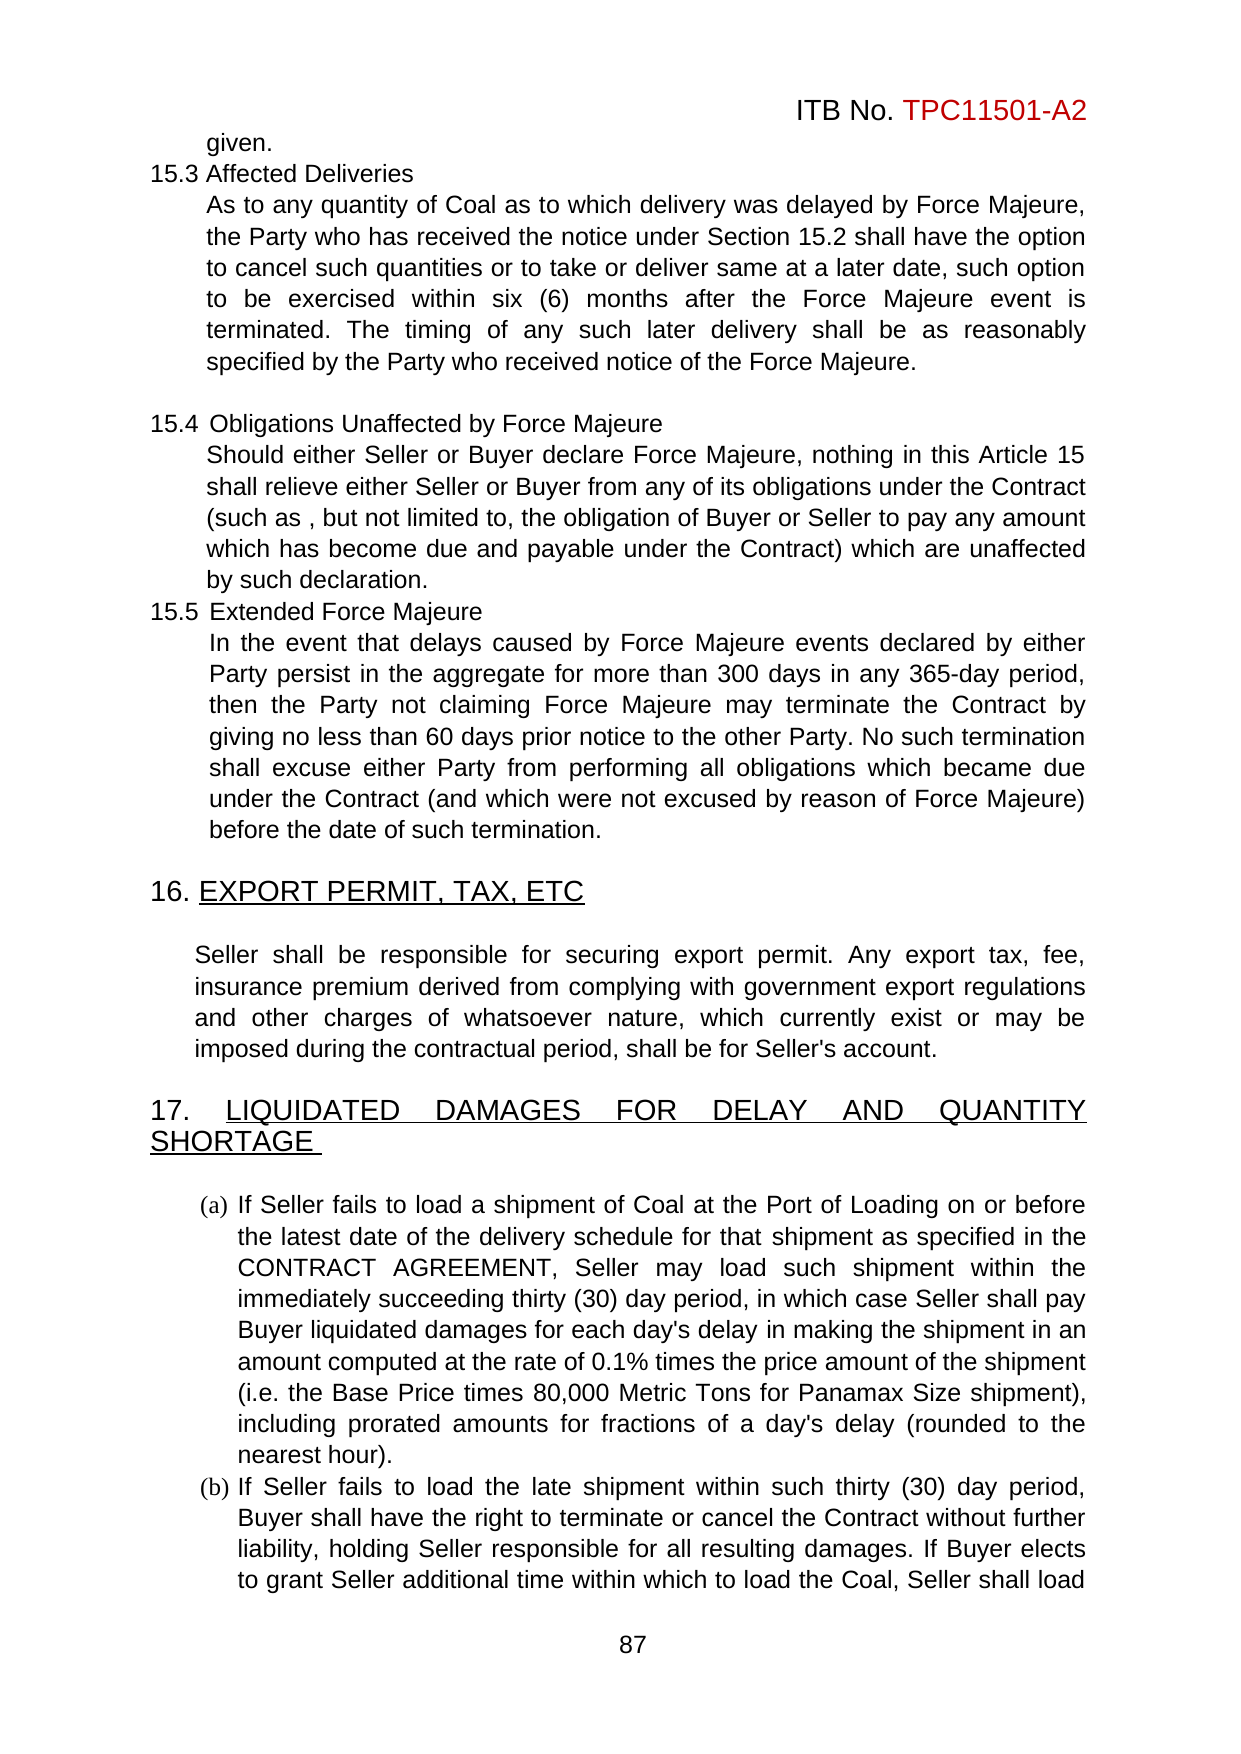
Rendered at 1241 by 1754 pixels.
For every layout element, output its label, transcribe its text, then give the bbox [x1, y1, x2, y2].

text given. [206, 126, 1087, 157]
text 17. LIQUIDATED DAMAGES FOR DELAY AND QUANTITY SHORTAGE [150, 1095, 1087, 1157]
text 15.5 Extended Force Majeure [150, 595, 1087, 626]
list If Seller fails to load a shipment of Coal at the Port of Loading on or before the latest date of the delivery schedule for that shipment as specified in the CONTRACT AGREEMENT, Seller may load such shipment within the immediately succeeding thirty (30) day period, in which case Seller shall pay Buyer liquidated damages for each day's delay in making the shipment in an amount computed at the rate of 0.1% times the price amount of the shipment (i.e. the Base Price times 80,000 Metric Tons for Panamax Size shipment), including prorated amounts for fractions of a day's delay (rounded to the nearest hour). [200, 1189, 1087, 1470]
text 16. EXPORT PERMIT, TAX, ETC [150, 876, 1087, 907]
text Should either Seller or Buyer declare Force Majeure, nothing in this Article 15 shall relieve either Seller or Buyer from any of its obligations under the Contract (such as , but not limited to, the obligation of Buyer or Seller to pay any amount which has become due and payable under the Contract) which are unaffected by such declaration. [206, 439, 1087, 595]
text 15.4 Obligations Unaffected by Force Majeure [150, 407, 1087, 439]
list If Seller fails to load the late shipment within such thirty (30) day period, Buyer shall have the right to terminate or cancel the Contract without further liability, holding Seller responsible for all resulting damages. If Buyer elects to grant Seller additional time within which to load the Coal, Seller shall load [200, 1470, 1087, 1595]
text Seller shall be responsible for securing export permit. Any export tax, fee, insurance premium derived from complying with government export regulations and other charges of whatsoever nature, which currently exist or may be imposed during the contractual period, shall be for Seller's account. [194, 939, 1087, 1064]
text 15.3 Affected Deliveries [150, 157, 1087, 189]
text As to any quantity of Coal as to which delivery was delayed by Force Majeure, the Party who has received the notice under Section 15.2 shall have the option to cancel such quantities or to take or deliver same at a later date, such option to be exercised within six (6) months after the Force Majeure event is terminated. The timing of any such later delivery shall be as reasonably specified by the Party who received notice of the Force Majeure. [206, 189, 1087, 376]
text In the event that delays caused by Force Majeure events declared by either Party persist in the aggregate for more than 300 days in any 365-day period, then the Party not claiming Force Majeure may terminate the Contract by giving no less than 60 days prior notice to the other Party. No such termination shall excuse either Party from performing all obligations which became due under the Contract (and which were not excused by reason of Force Majeure) before the date of such termination. [209, 626, 1087, 845]
